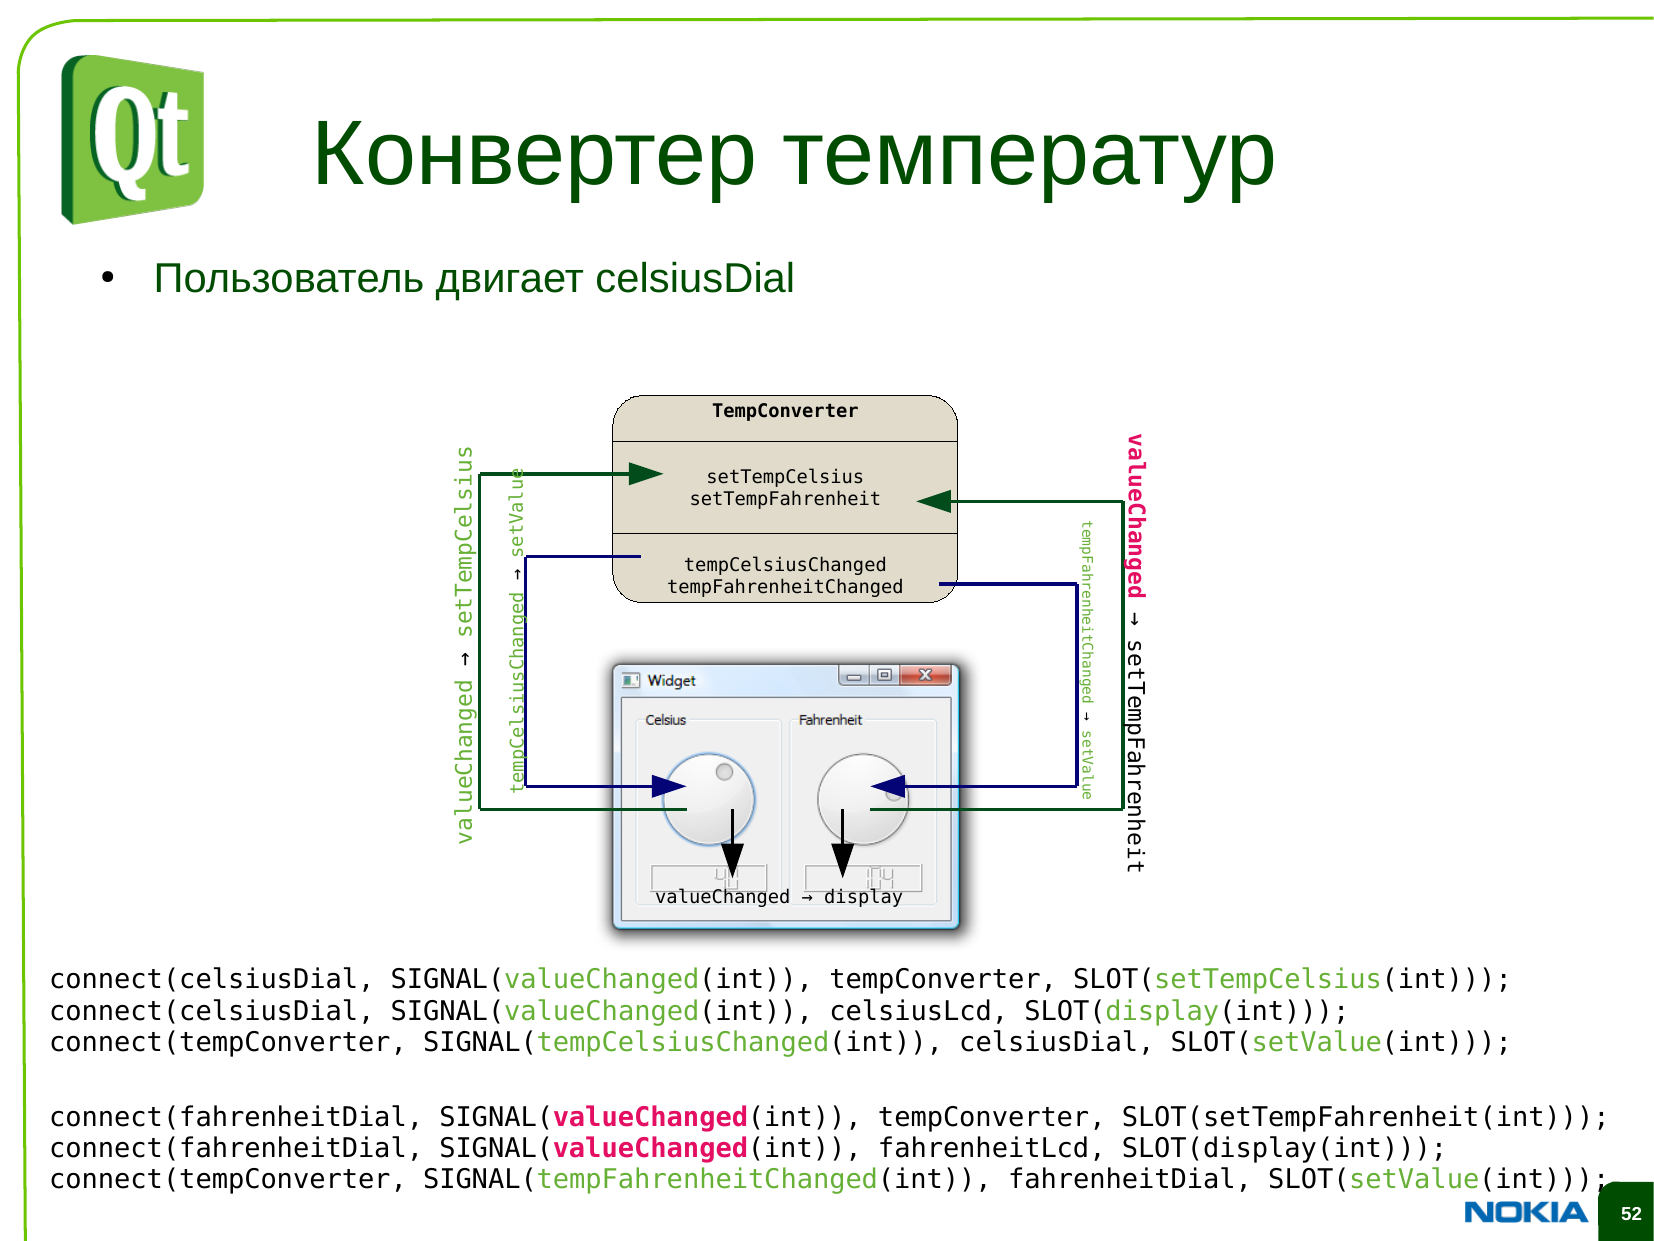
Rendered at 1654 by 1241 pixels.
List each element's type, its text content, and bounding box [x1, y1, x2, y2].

picture [594, 648, 986, 952]
text_box TempConverter setTempCelsius setTempFahrenheit tempCelsiusChanged tempFahrenheitChanged [612, 395, 958, 441]
text_box TempConverter setTempCelsius setTempFahrenheit tempCelsiusChanged tempFahrenheitChanged [612, 442, 958, 533]
text_box valueChanged → setTempFahrenheit [1114, 419, 1158, 890]
text_box valueChanged → setTempCelsius [442, 431, 485, 860]
list Пользователь двигает celsiusDial [82, 254, 1571, 325]
text_box connect(celsiusDial, SIGNAL(valueChanged(int)), tempConverter, SLOT(setTempCelsius(int))); connect(celsiusDial, SIGNAL(valueChanged(int)), celsiusLcd, SLOT(display(int))); connect(tempConverter, SIGNAL(tempCelsiusChanged(int)), celsiusDial, SLOT(setValue(int))); connect(fahrenheitDial, SIGNAL(valueChanged(int)), tempConverter, SLOT(setTempFahrenheit(int))); connect(fahrenheitDial, SIGNAL(valueChanged(int)), fahrenheitLcd, SLOT(display(int))); connect(tempConverter, SIGNAL(tempFahrenheitChanged(int)), fahrenheitDial, SLOT(setValue(int))); [34, 956, 1625, 1203]
text_box tempFahrenheitChanged → setValue [1071, 505, 1104, 816]
text_box tempCelsiusChanged → setValue [497, 453, 536, 810]
text_box valueChanged → display [640, 878, 933, 916]
title Конвертер температур [257, 49, 1333, 254]
picture [61, 55, 204, 225]
text_box TempConverter setTempCelsius setTempFahrenheit tempCelsiusChanged tempFahrenheitChanged [612, 534, 958, 603]
picture [1465, 1203, 1589, 1223]
